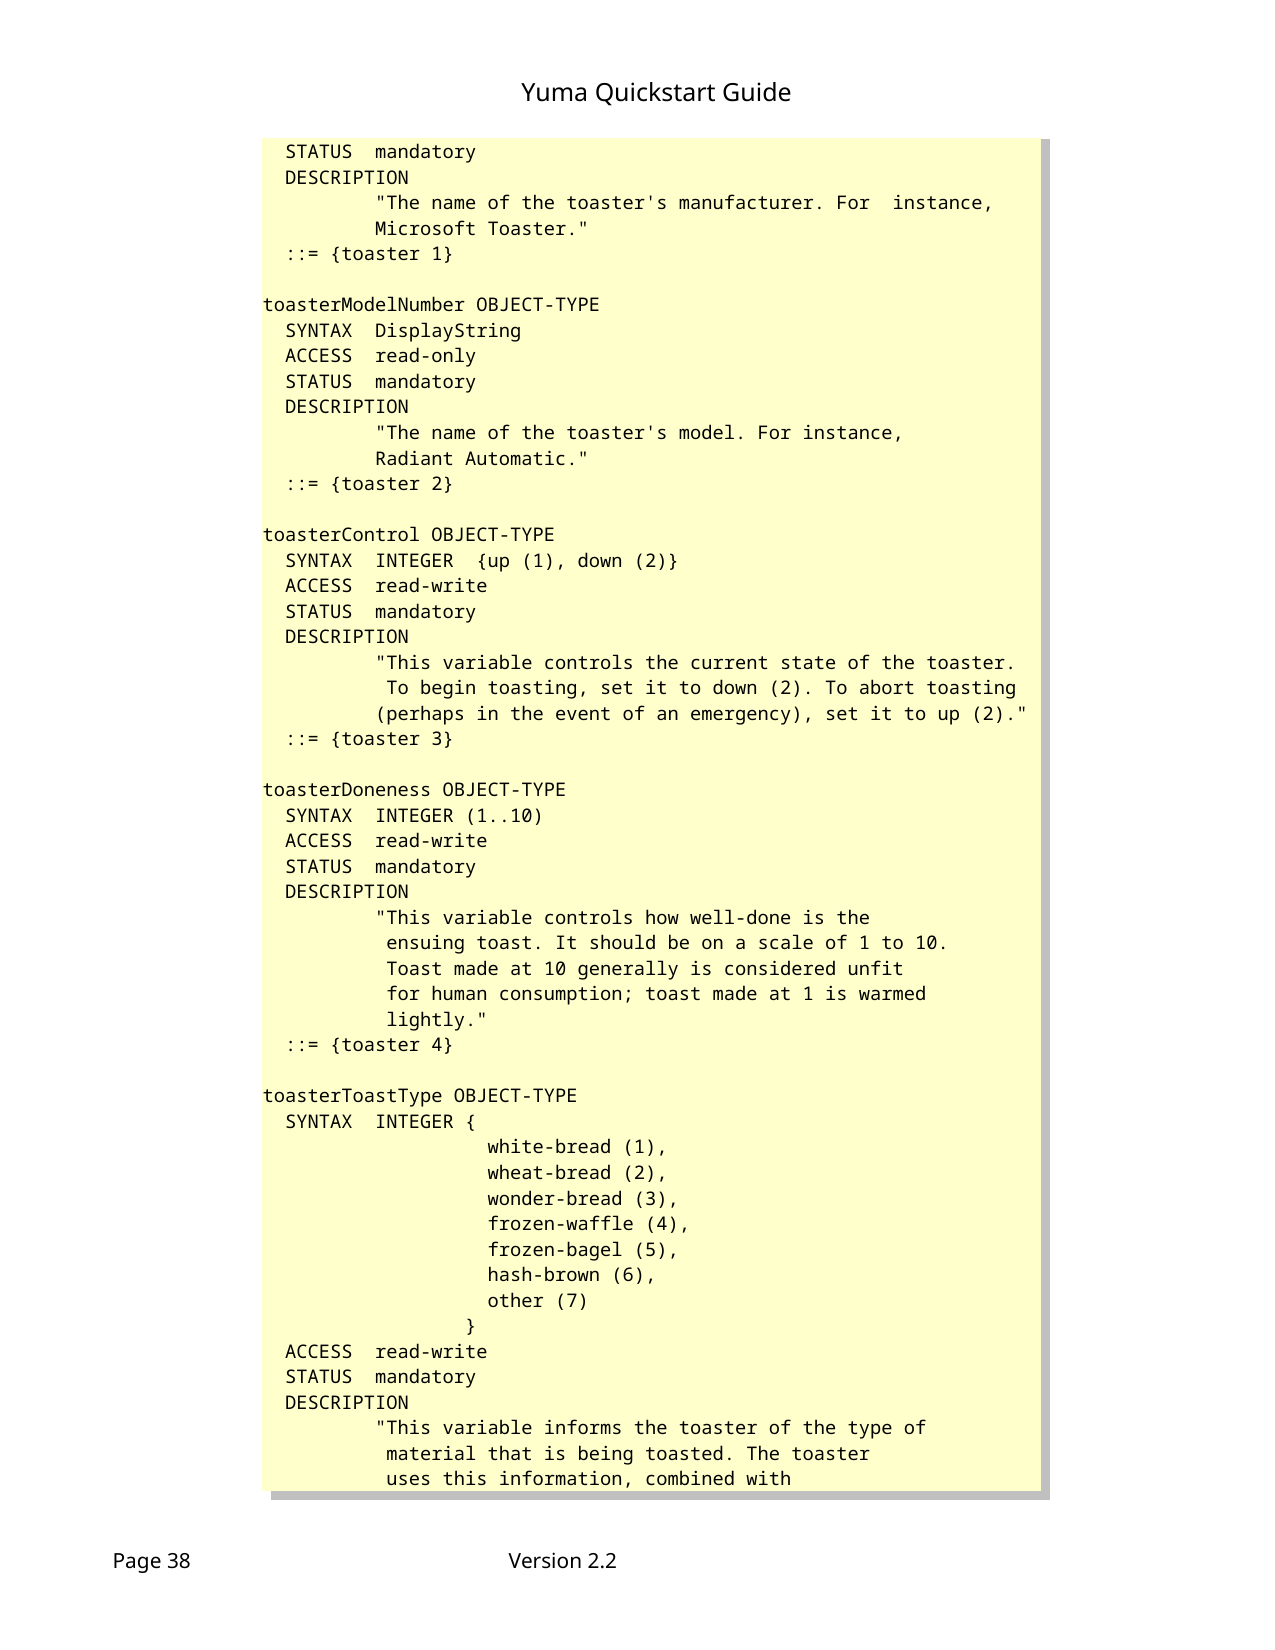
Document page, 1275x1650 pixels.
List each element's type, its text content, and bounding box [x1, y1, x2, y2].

text STATUS mandatory [262, 1363, 1041, 1389]
text ensuing toast. It should be on a scale of 1 to 10. [262, 930, 1041, 955]
text ::= {toaster 2} [262, 470, 1041, 496]
text STATUS mandatory [262, 368, 1041, 394]
text DESCRIPTION [262, 623, 1041, 649]
text hash-brown (6), [262, 1261, 1041, 1287]
text To begin toasting, set it to down (2). To abort toasting [262, 674, 1041, 700]
text frozen-waffle (4), [262, 1210, 1041, 1236]
text DESCRIPTION [262, 394, 1041, 419]
text lightly." [262, 1006, 1041, 1032]
text ACCESS read-write [262, 572, 1041, 598]
text wheat-bread (2), [262, 1159, 1041, 1185]
text } [262, 1312, 1041, 1338]
text ::= {toaster 3} [262, 726, 1041, 751]
text toasterToastType OBJECT-TYPE [262, 1083, 1041, 1108]
text "This variable controls the current state of the toaster. [262, 649, 1041, 674]
text for human consumption; toast made at 1 is warmed [262, 981, 1041, 1006]
text ::= {toaster 4} [262, 1032, 1041, 1057]
text SYNTAX INTEGER (1..10) [262, 802, 1041, 828]
text "The name of the toaster's manufacturer. For instance, [262, 189, 1041, 215]
text (perhaps in the event of an emergency), set it to up (2)." [262, 700, 1041, 726]
text Toast made at 10 generally is considered unfit [262, 955, 1041, 981]
text "This variable controls how well-done is the [262, 904, 1041, 930]
text toasterModelNumber OBJECT-TYPE [262, 292, 1041, 317]
text SYNTAX INTEGER {up (1), down (2)} [262, 547, 1041, 572]
text "This variable informs the toaster of the type of [262, 1414, 1041, 1440]
text Radiant Automatic." [262, 445, 1041, 470]
text ACCESS read-write [262, 1338, 1041, 1363]
text STATUS mandatory [262, 598, 1041, 623]
text wonder-bread (3), [262, 1185, 1041, 1210]
text ACCESS read-only [262, 343, 1041, 368]
text DESCRIPTION [262, 879, 1041, 904]
text SYNTAX INTEGER { [262, 1108, 1041, 1134]
text uses this information, combined with [262, 1466, 1041, 1491]
text material that is being toasted. The toaster [262, 1440, 1041, 1466]
text frozen-bagel (5), [262, 1236, 1041, 1261]
text toasterControl OBJECT-TYPE [262, 521, 1041, 547]
text STATUS mandatory [262, 853, 1041, 879]
text other (7) [262, 1287, 1041, 1312]
text SYNTAX DisplayString [262, 317, 1041, 343]
text Microsoft Toaster." [262, 215, 1041, 241]
text "The name of the toaster's model. For instance, [262, 419, 1041, 445]
text DESCRIPTION [262, 1389, 1041, 1414]
text white-bread (1), [262, 1134, 1041, 1159]
text ::= {toaster 1} [262, 241, 1041, 266]
text STATUS mandatory [262, 138, 1041, 164]
text DESCRIPTION [262, 164, 1041, 189]
text ACCESS read-write [262, 828, 1041, 853]
text toasterDoneness OBJECT-TYPE [262, 777, 1041, 802]
